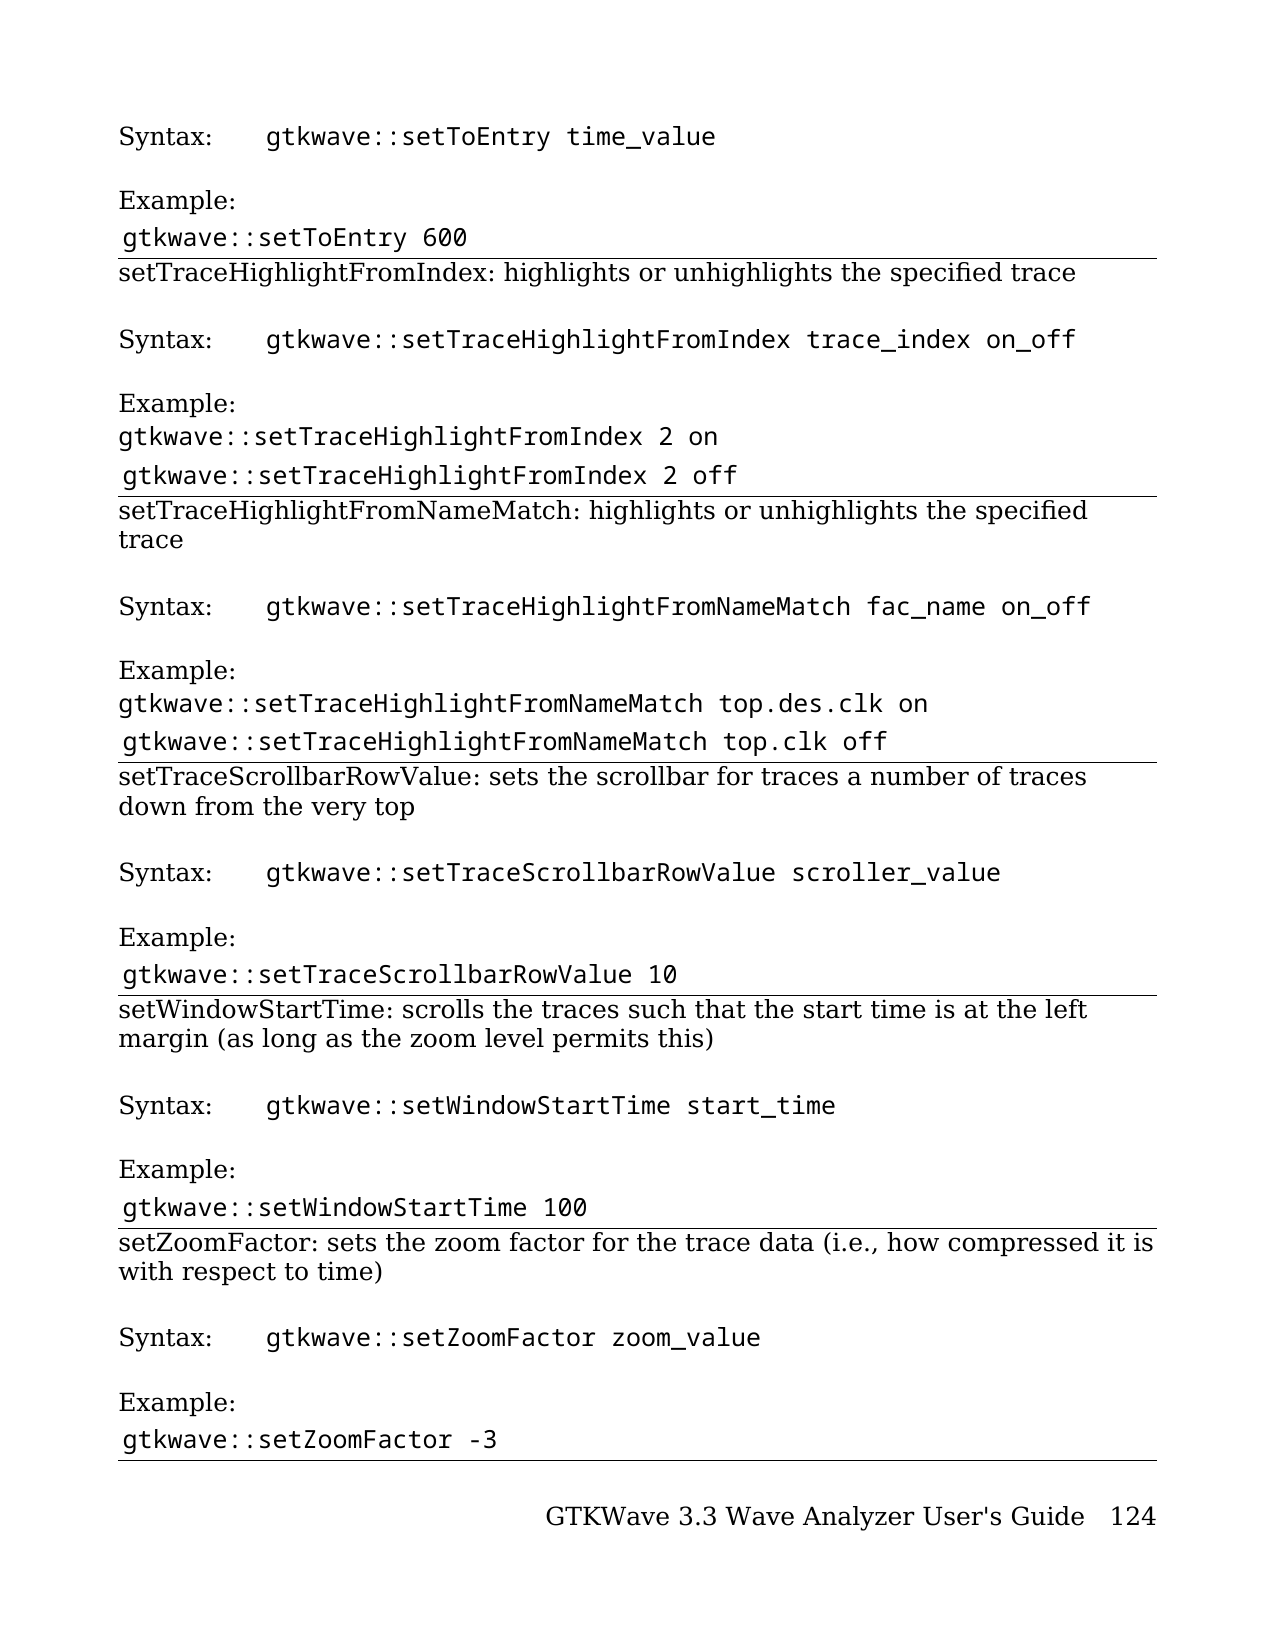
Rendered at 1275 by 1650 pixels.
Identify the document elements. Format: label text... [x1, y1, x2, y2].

text Example: [118, 656, 1157, 686]
text Syntax: gtkwave::setTraceHighlightFromNameMatch fac_name on_off [118, 588, 1157, 622]
text Syntax: gtkwave::setWindowStartTime start_time [118, 1087, 1157, 1122]
text Example: [118, 186, 1157, 215]
text setTraceHighlightFromNameMatch: highlights or unhighlights the specified trace [118, 497, 1157, 554]
text setTraceScrollbarRowValue: sets the scrollbar for traces a number of traces down from the very top [118, 763, 1157, 821]
text Example: [118, 1156, 1157, 1185]
text Syntax: gtkwave::setTraceHighlightFromIndex trace_index on_off [118, 322, 1157, 356]
text Syntax: gtkwave::setTraceScrollbarRowValue scroller_value [118, 855, 1157, 889]
text Syntax: gtkwave::setToEntry time_value [118, 118, 1157, 152]
text Example: [118, 1388, 1157, 1417]
text Example: [118, 390, 1157, 419]
text gtkwave::setTraceHighlightFromNameMatch top.des.clk on [118, 686, 1157, 719]
text gtkwave::setToEntry 600 [118, 215, 1157, 258]
text setZoomFactor: sets the zoom factor for the trace data (i.e., how compressed it is with respect to time) [118, 1229, 1157, 1286]
text gtkwave::setTraceHighlightFromIndex 2 off [118, 453, 1157, 496]
text setTraceHighlightFromIndex: highlights or unhighlights the specified trace [118, 259, 1157, 287]
text setWindowStartTime: scrolls the traces such that the start time is at the left margin (as long as the zoom level permits this) [118, 996, 1157, 1053]
text Syntax: gtkwave::setZoomFactor zoom_value [118, 1320, 1157, 1354]
text gtkwave::setWindowStartTime 100 [118, 1185, 1157, 1228]
text gtkwave::setTraceScrollbarRowValue 10 [118, 952, 1157, 995]
text gtkwave::setTraceHighlightFromIndex 2 on [118, 419, 1157, 453]
text Example: [118, 923, 1157, 952]
text gtkwave::setZoomFactor -3 [118, 1417, 1157, 1460]
text gtkwave::setTraceHighlightFromNameMatch top.clk off [118, 719, 1157, 762]
